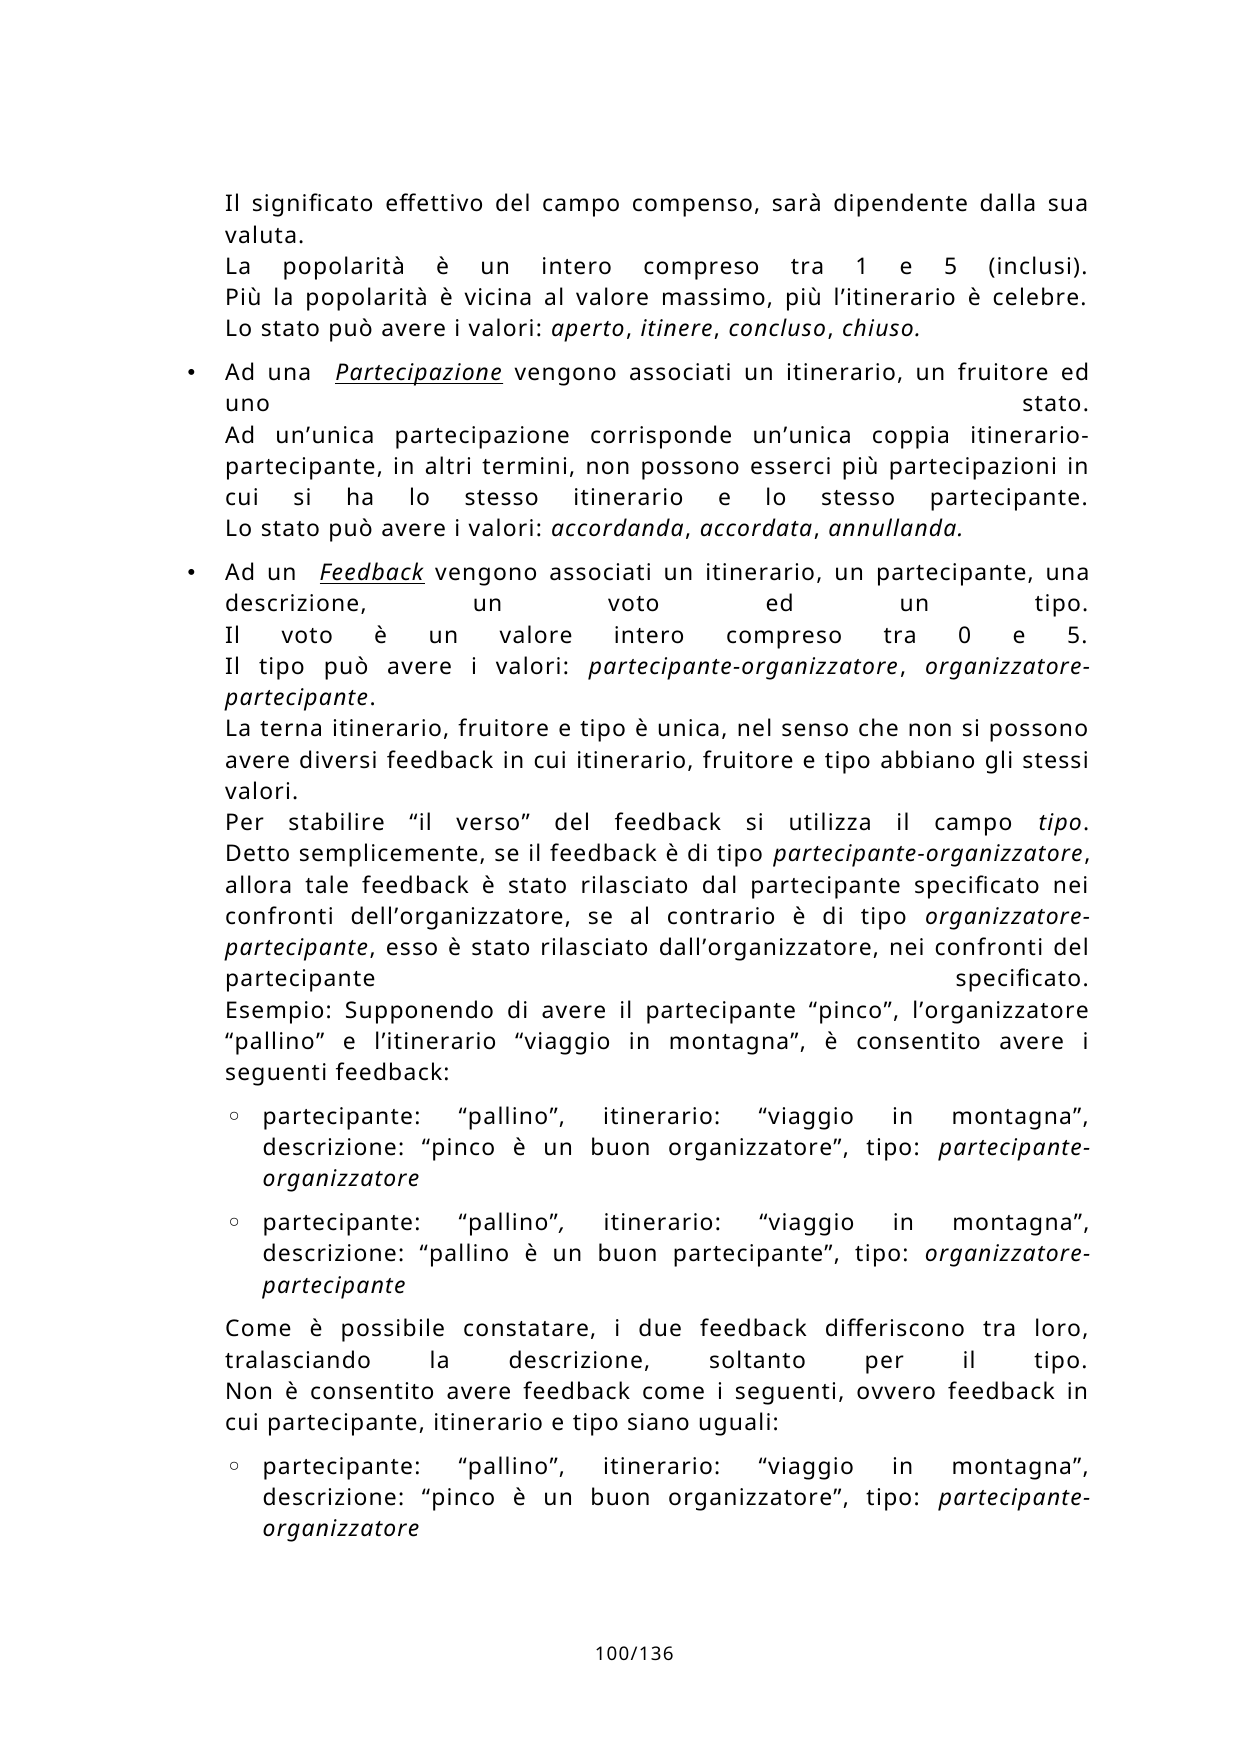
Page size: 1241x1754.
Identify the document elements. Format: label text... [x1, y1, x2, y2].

list partecipante: “pallino”, itinerario: “viaggio in montagna”, descrizione: “pinco è un buon organizzatore”, tipo: partecipante-organizzatore [225, 1450, 1090, 1543]
list Il significato effettivo del campo compenso, sarà dipendente dalla sua valuta. La popolarità è un intero compreso tra 1 e 5 (inclusi). Più la popolarità è vicina al valore massimo, più l’itinerario è celebre. Lo stato può avere i valori: aperto, itinere, concluso, chiuso. [187, 187, 1090, 343]
list Come è possibile constatare, i due feedback differiscono tra loro, tralasciando la descrizione, soltanto per il tipo. Non è consentito avere feedback come i seguenti, ovvero feedback in cui partecipante, itinerario e tipo siano uguali: [187, 1312, 1090, 1437]
list partecipante: “pallino”, itinerario: “viaggio in montagna”, descrizione: “pallino è un buon partecipante”, tipo: organizzatore-partecipante [225, 1206, 1090, 1300]
list partecipante: “pallino”, itinerario: “viaggio in montagna”, descrizione: “pinco è un buon organizzatore”, tipo: partecipante-organizzatore [225, 1100, 1090, 1193]
list Ad una Partecipazione vengono associati un itinerario, un fruitore ed uno stato. Ad un’unica partecipazione corrisponde un’unica coppia itinerario-partecipante, in altri termini, non possono esserci più partecipazioni in cui si ha lo stesso itinerario e lo stesso partecipante. Lo stato può avere i valori: accordanda, accordata, annullanda. [187, 356, 1090, 543]
list Ad un Feedback vengono associati un itinerario, un partecipante, una descrizione, un voto ed un tipo. Il voto è un valore intero compreso tra 0 e 5. Il tipo può avere i valori: partecipante-organizzatore, organizzatore-partecipante. La terna itinerario, fruitore e tipo è unica, nel senso che non si possono avere diversi feedback in cui itinerario, fruitore e tipo abbiano gli stessi valori. Per stabilire “il verso” del feedback si utilizza il campo tipo. Detto semplicemente, se il feedback è di tipo partecipante-organizzatore, allora tale feedback è stato rilasciato dal partecipante specificato nei confronti dell’organizzatore, se al contrario è di tipo organizzatore-partecipante, esso è stato rilasciato dall’organizzatore, nei confronti del partecipante specificato. Esempio: Supponendo di avere il partecipante “pinco”, l’organizzatore “pallino” e l’itinerario “viaggio in montagna”, è consentito avere i seguenti feedback: [187, 556, 1090, 1087]
